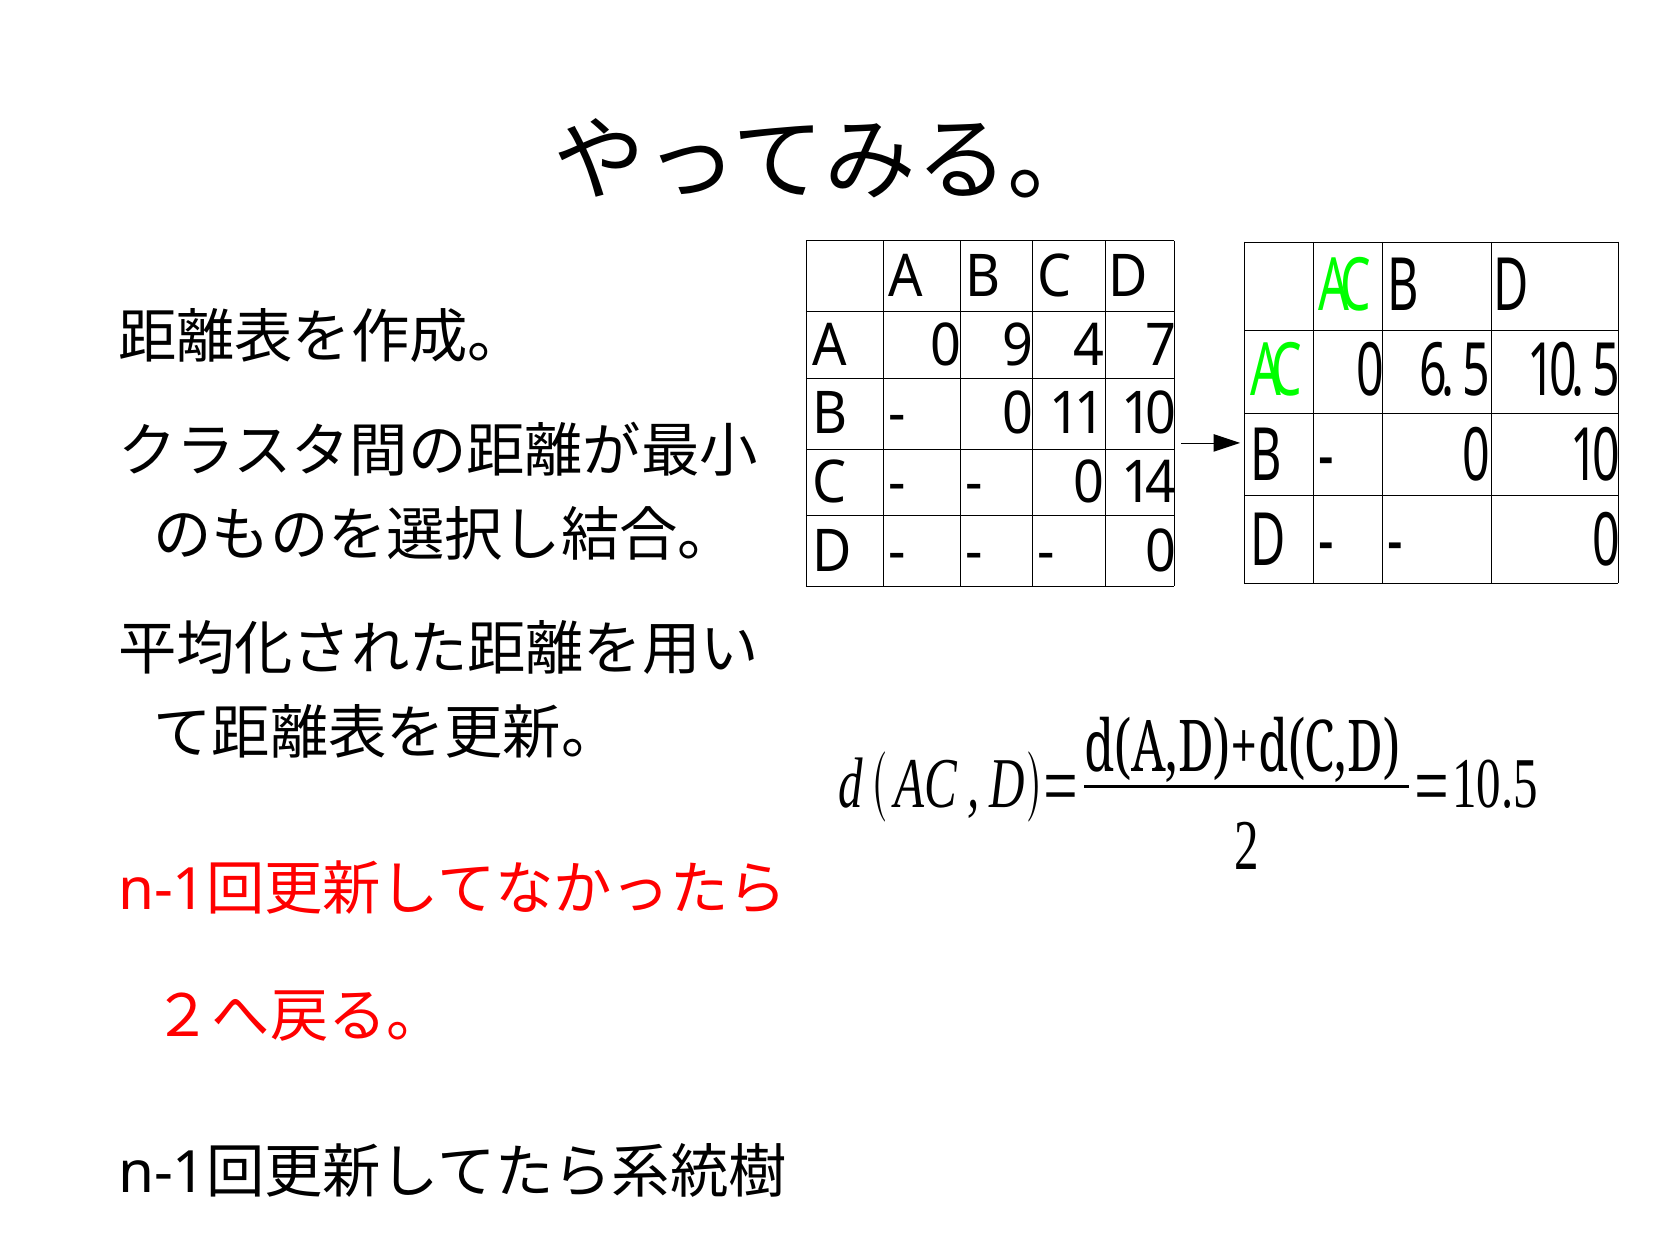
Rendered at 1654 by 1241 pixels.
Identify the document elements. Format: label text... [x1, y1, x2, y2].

title やってみる。 [82, 49, 1571, 257]
chart [801, 236, 1181, 592]
list 距離表を作成。 クラスタ間の距離が最小のものを選択し結合。 平均化された距離を用いて距離表を更新。 n-1回更新してなかったら２へ戻る。 n-1回更新してたら系統樹を出力。 [82, 290, 809, 1109]
chart [826, 708, 1551, 891]
chart [1240, 236, 1625, 591]
